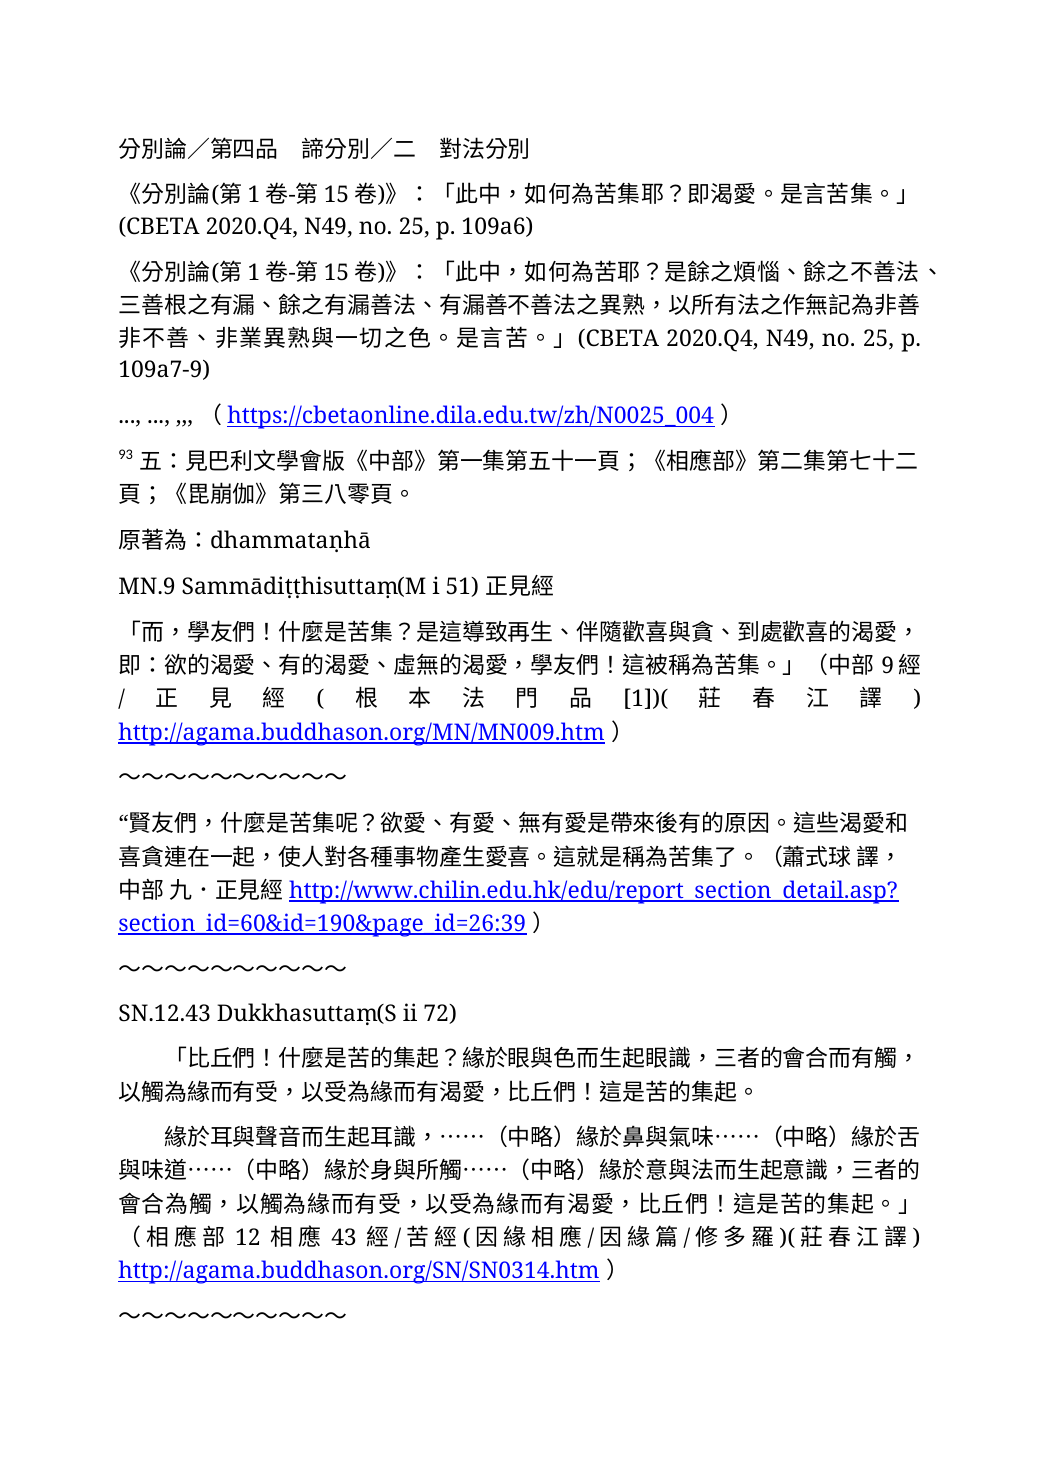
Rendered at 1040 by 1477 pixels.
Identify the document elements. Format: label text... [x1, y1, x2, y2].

text SN.12.43 Dukkhasuttaṃ (S ii 72) [118, 996, 921, 1028]
text 「而，學友們！什麼是苦集？是這導致再生、伴隨歡喜與貪、到處歡喜的渴愛，即：欲的渴愛、有的渴愛、虛無的渴愛，學友們！這被稱為苦集。」（中部9經/正見經(根本法門品[1])(莊春江譯) http://agama.buddhason.org/MN/MN009.htm ） [118, 613, 921, 747]
text ～～～～～～～～～～ [118, 1298, 921, 1331]
text MN.9 Sammādiṭṭhisuttaṃ (M i 51) 正見經 [118, 568, 921, 601]
text 《分別論(第1卷-第15卷)》：「此中，如何為苦耶？是餘之煩惱、餘之不善法、三善根之有漏、餘之有漏善法、有漏善不善法之異熟，以所有法之作無記為非善非不善、非業異熟與一切之色。是言苦。」(CBETA 2020.Q4, N49, no. 25, p. 109a7-9) [118, 253, 921, 384]
text 緣於耳與聲音而生起耳識，……（中略）緣於鼻與氣味……（中略）緣於舌與味道……（中略）緣於身與所觸……（中略）緣於意與法而生起意識，三者的會合為觸，以觸為緣而有受，以受為緣而有渴愛，比丘們！這是苦的集起。」（相應部12相應43經/苦經(因緣相應/因緣篇/修多羅)(莊春江譯) http://agama.buddhason.org/SN/SN0314.htm ） [118, 1119, 921, 1286]
text ～～～～～～～～～～ [118, 759, 921, 792]
text 五：見巴利文學會版《中部》第一集第五十一頁；《相應部》第二集第七十二頁；《毘崩伽》第三八零頁。 [118, 443, 921, 509]
text 《分別論(第1卷-第15卷)》：「此中，如何為苦集耶？即渴愛。是言苦集。」(CBETA 2020.Q4, N49, no. 25, p. 109a6) [118, 176, 921, 241]
text ..., ..., ,,, （ https://cbetaonline.dila.edu.tw/zh/N0025_004 ） [118, 397, 921, 430]
text 「比丘們！什麼是苦的集起？緣於眼與色而生起眼識，三者的會合而有觸，以觸為緣而有受，以受為緣而有渴愛，比丘們！這是苦的集起。 [118, 1040, 921, 1107]
text ～～～～～～～～～～ [118, 951, 921, 984]
text 分別論／第四品 諦分別／二 對法分別 [118, 131, 921, 164]
text 原著為：dhammataṇhā [118, 522, 921, 555]
text “賢友們，什麼是苦集呢？欲愛、有愛、無有愛是帶來後有的原因。這些渴愛和喜貪連在一起，使人對各種事物產生愛喜。這就是稱為苦集了。（蕭式球 譯，中部 九．正見經 http://www.chilin.edu.hk/edu/report_section_detail.asp?section_id=60&id=190&page_id=26:39 ） [118, 805, 921, 938]
